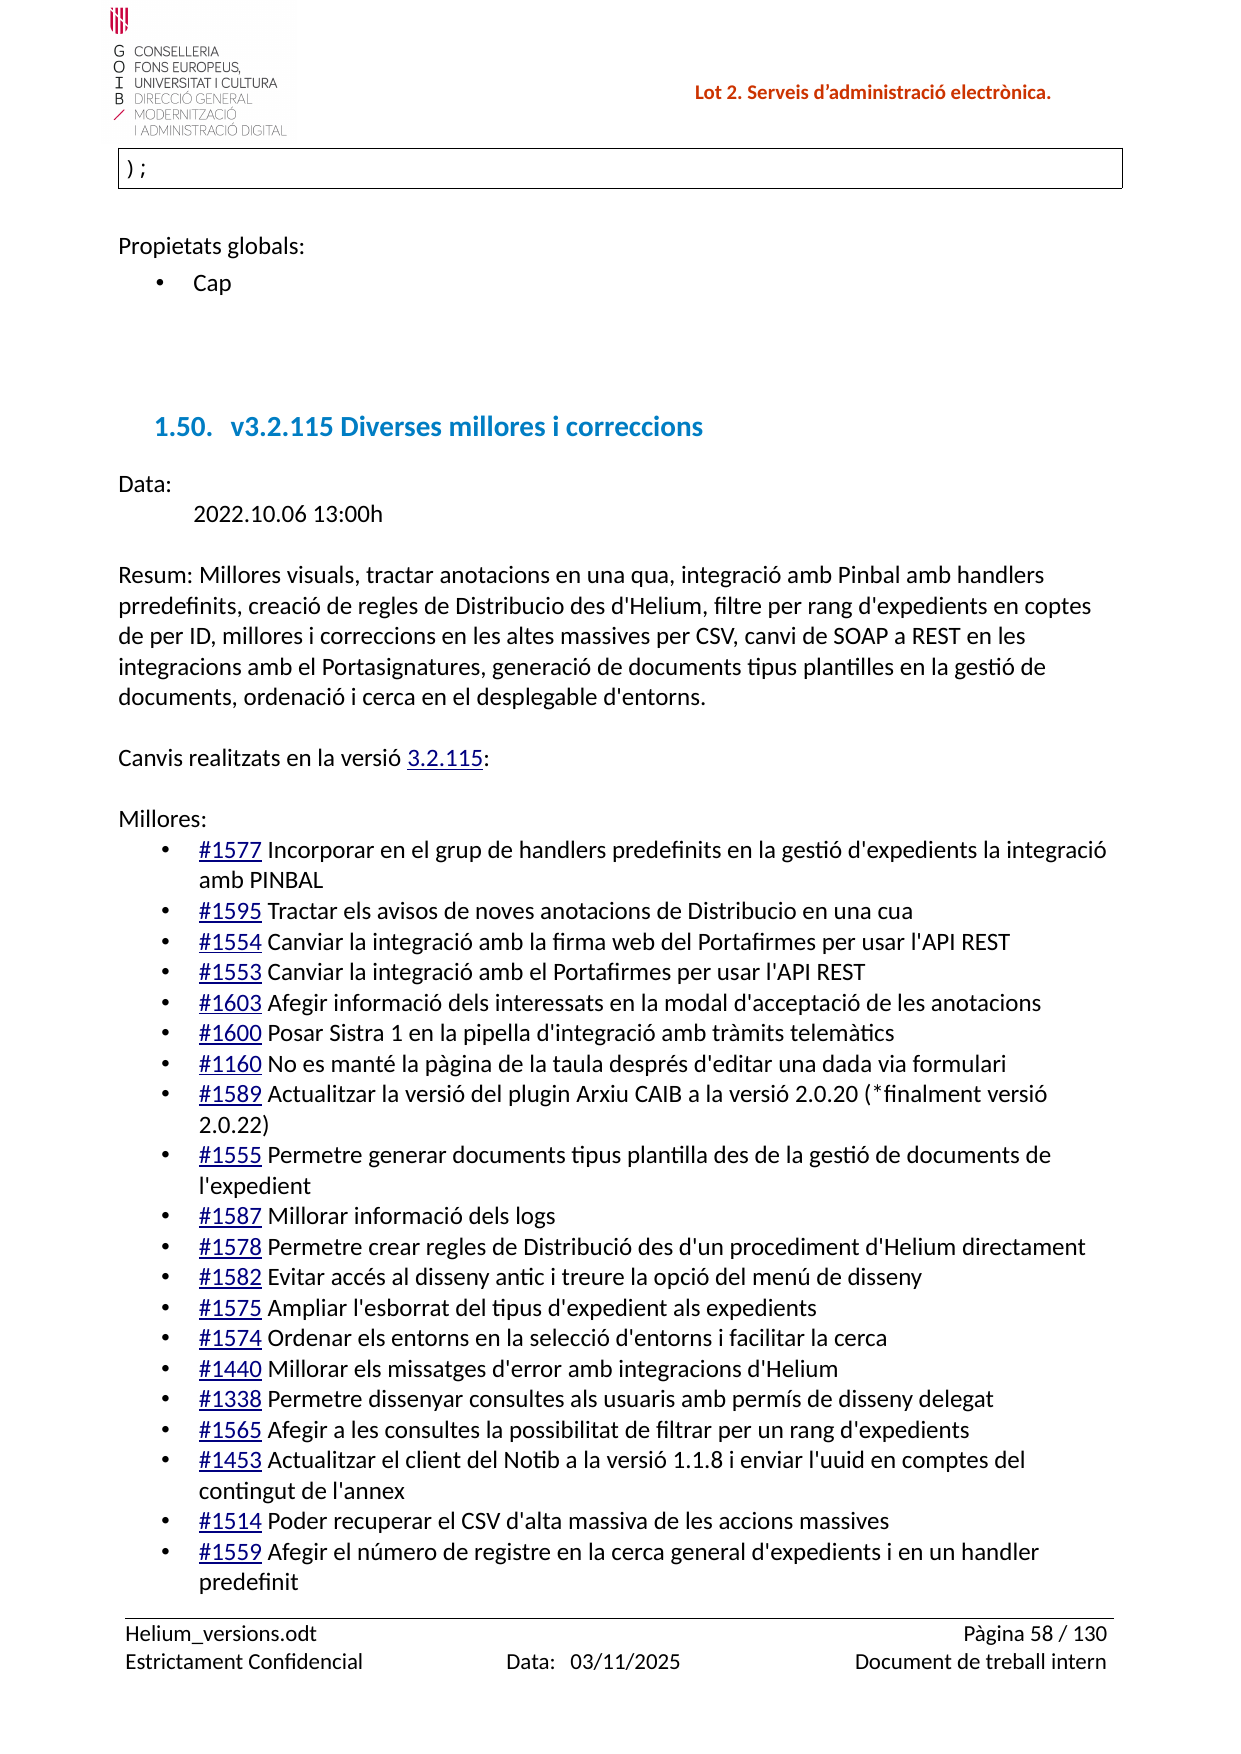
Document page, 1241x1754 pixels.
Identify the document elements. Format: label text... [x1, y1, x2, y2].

table_header ); [119, 149, 1122, 188]
text Resum: Millores visuals, tractar anotacions en una qua, integració amb Pinbal amb handlers prredefinits, creació de regles de Distribucio des d'Helium, filtre per rang d'expedients en coptes de per ID, millores i correccions en les altes massives per CSV, canvi de SOAP a REST en les integracions amb el Portasignatures, generació de documents tipus plantilles en la gestió de documents, ordenació i cerca en el desplegable d'entorns. [118, 559, 1122, 712]
list #1555 Permetre generar documents tipus plantilla des de la gestió de documents de l'expedient [161, 1139, 1122, 1200]
text 2022.10.06 13:00h [118, 498, 1122, 529]
list #1453 Actualitzar el client del Notib a la versió 1.1.8 i enviar l'uuid en comptes del contingut de l'annex [161, 1444, 1122, 1506]
text Millores: [118, 803, 1122, 834]
list #1553 Canviar la integració amb el Portafirmes per usar l'API REST [161, 956, 1122, 987]
list Cap [156, 267, 1122, 297]
list #1578 Permetre crear regles de Distribució des d'un procediment d'Helium directament [161, 1231, 1122, 1261]
list #1338 Permetre dissenyar consultes als usuaris amb permís de disseny delegat [161, 1383, 1122, 1414]
list #1595 Tractar els avisos de noves anotacions de Distribucio en una cua [161, 895, 1122, 926]
list #1559 Afegir el número de registre en la cerca general d'expedients i en un handler predefinit [161, 1536, 1122, 1597]
list #1554 Canviar la integració amb la firma web del Portafirmes per usar l'API REST [161, 926, 1122, 956]
list #1160 No es manté la pàgina de la taula després d'editar una dada via formulari [161, 1048, 1122, 1078]
text Canvis realitzats en la versió 3.2.115: [118, 742, 1122, 773]
list #1600 Posar Sistra 1 en la pipella d'integració amb tràmits telemàtics [161, 1017, 1122, 1048]
subtitle v3.2.115 Diverses millores i correccions [153, 408, 1122, 444]
list #1575 Ampliar l'esborrat del tipus d'expedient als expedients [161, 1292, 1122, 1322]
list #1577 Incorporar en el grup de handlers predefinits en la gestió d'expedients la integració amb PINBAL [161, 834, 1122, 895]
text Propietats globals: [118, 230, 1122, 261]
list #1440 Millorar els missatges d'error amb integracions d'Helium [161, 1353, 1122, 1383]
list #1603 Afegir informació dels interessats en la modal d'acceptació de les anotacions [161, 987, 1122, 1017]
list #1589 Actualitzar la versió del plugin Arxiu CAIB a la versió 2.0.20 (*finalment versió 2.0.22) [161, 1078, 1122, 1139]
picture [100, 0, 297, 144]
list #1565 Afegir a les consultes la possibilitat de filtrar per un rang d'expedients [161, 1414, 1122, 1444]
list #1582 Evitar accés al disseny antic i treure la opció del menú de disseny [161, 1261, 1122, 1292]
text Data: [118, 468, 1122, 498]
list #1587 Millorar informació dels logs [161, 1200, 1122, 1231]
list #1574 Ordenar els entorns en la selecció d'entorns i facilitar la cerca [161, 1322, 1122, 1353]
list #1514 Poder recuperar el CSV d'alta massiva de les accions massives [161, 1506, 1122, 1536]
